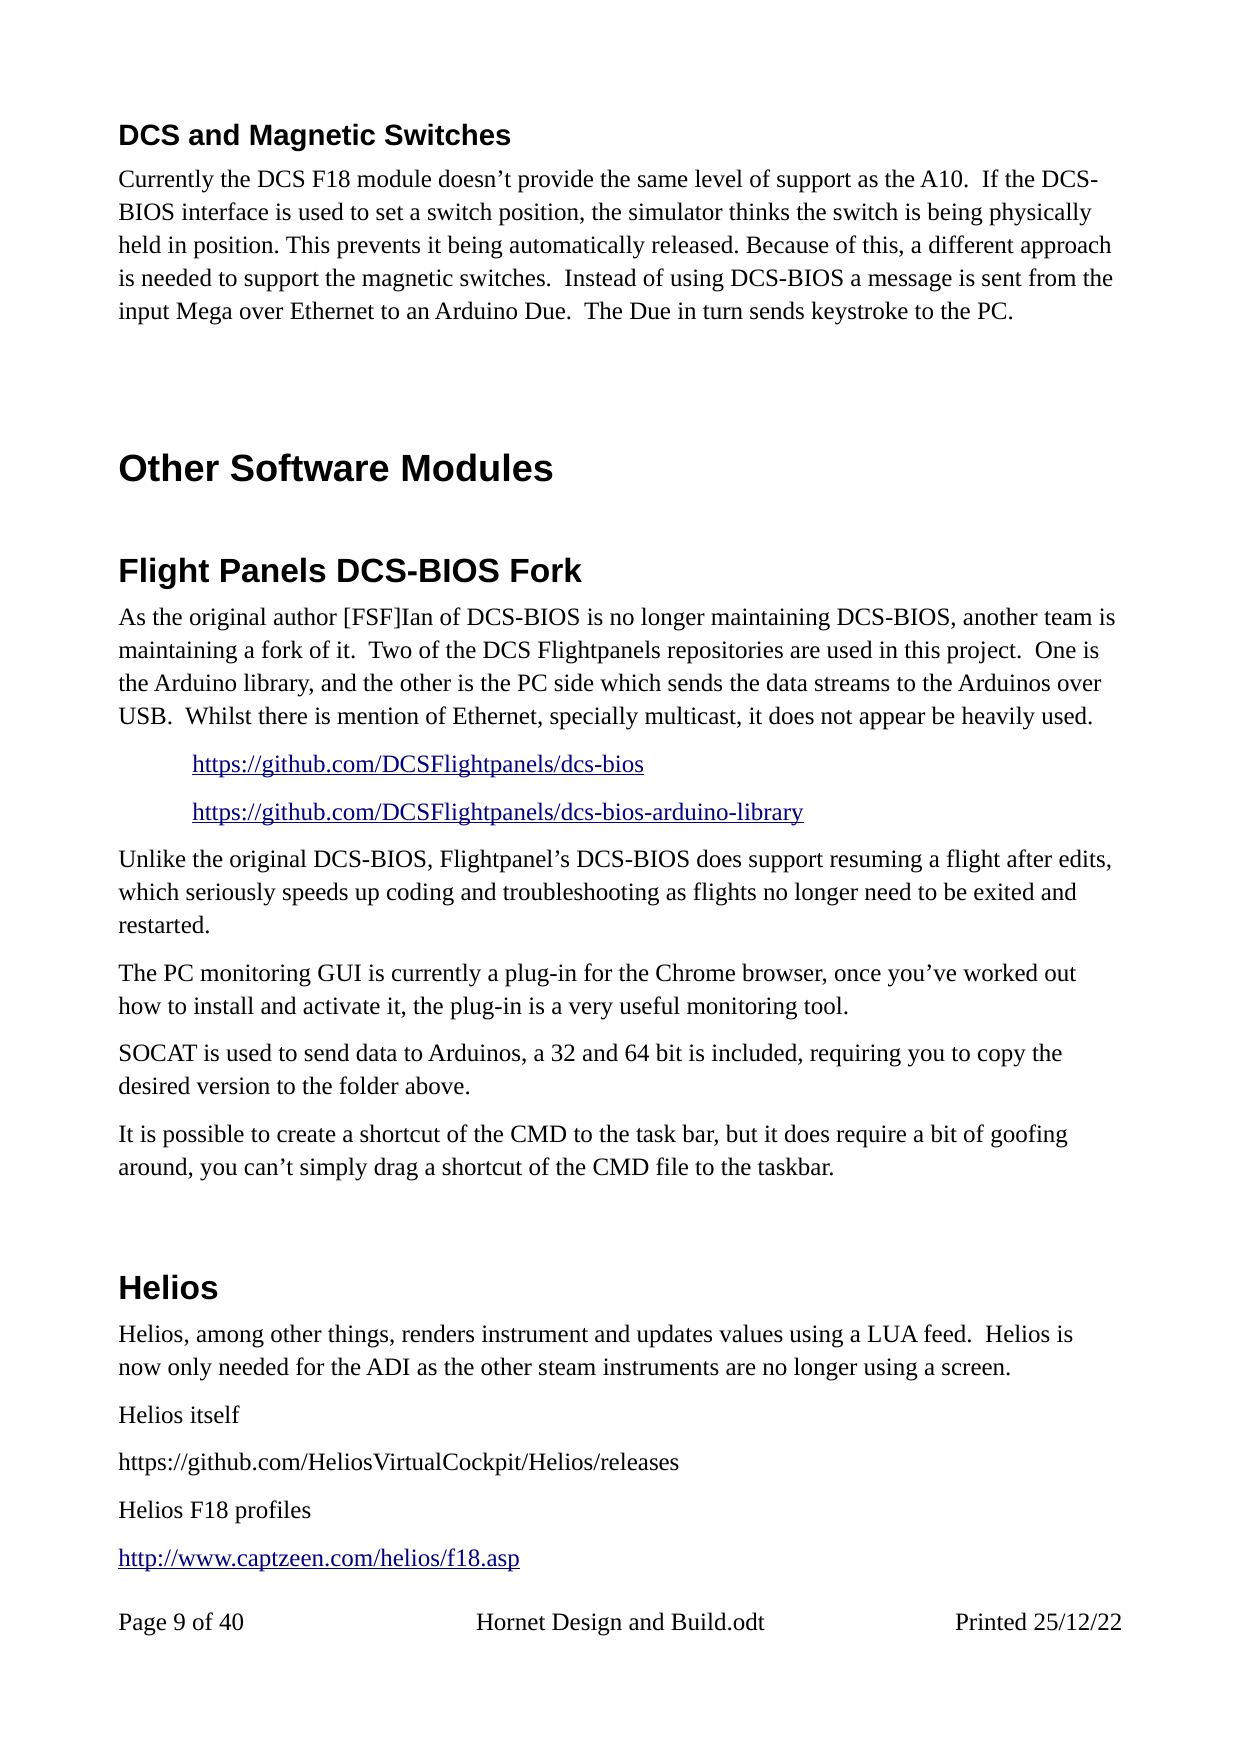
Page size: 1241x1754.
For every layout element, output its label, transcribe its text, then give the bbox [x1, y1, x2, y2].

text https://github.com/HeliosVirtualCockpit/Helios/releases [118, 1447, 1122, 1476]
subtitle Other Software Modules [118, 445, 1122, 489]
subtitle Flight Panels DCS-BIOS Fork [118, 551, 1122, 590]
text Helios F18 profiles [118, 1495, 1122, 1524]
text https://github.com/DCSFlightpanels/dcs-bios-arduino-library [118, 797, 1122, 825]
text Unlike the original DCS-BIOS, Flightpanel’s DCS-BIOS does support resuming a flight after edits, which seriously speeds up coding and troubleshooting as flights no longer need to be exited and restarted. [118, 844, 1122, 939]
text http://www.captzeen.com/helios/f18.asp [118, 1543, 1122, 1571]
subtitle DCS and Magnetic Switches [118, 118, 1122, 152]
text Helios itself [118, 1400, 1122, 1429]
text As the original author [FSF]Ian of DCS-BIOS is no longer maintaining DCS-BIOS, another team is maintaining a fork of it. Two of the DCS Flightpanels repositories are used in this project. One is the Arduino library, and the other is the PC side which sends the data streams to the Arduinos over USB. Whilst there is mention of Ethernet, specially multicast, it does not appear be heavily used. [118, 602, 1122, 730]
text https://github.com/DCSFlightpanels/dcs-bios [118, 749, 1122, 778]
text Currently the DCS F18 module doesn’t provide the same level of support as the A10. If the DCS-BIOS interface is used to set a switch position, the simulator thinks the switch is being physically held in position. This prevents it being automatically released. Because of this, a different approach is needed to support the magnetic switches. Instead of using DCS-BIOS a message is sent from the input Mega over Ethernet to an Arduino Due. The Due in turn sends keystroke to the PC. [118, 164, 1122, 325]
text SOCAT is used to send data to Arduinos, a 32 and 64 bit is included, requiring you to copy the desired version to the folder above. [118, 1038, 1122, 1100]
text Helios, among other things, renders instrument and updates values using a LUA feed. Helios is now only needed for the ADI as the other steam instruments are no longer using a screen. [118, 1319, 1122, 1381]
text The PC monitoring GUI is currently a plug-in for the Chrome browser, once you’ve worked out how to install and activate it, the plug-in is a very useful monitoring tool. [118, 958, 1122, 1019]
text It is possible to create a shortcut of the CMD to the task bar, but it does require a bit of goofing around, you can’t simply drag a shortcut of the CMD file to the taskbar. [118, 1119, 1122, 1181]
subtitle Helios [118, 1268, 1122, 1307]
